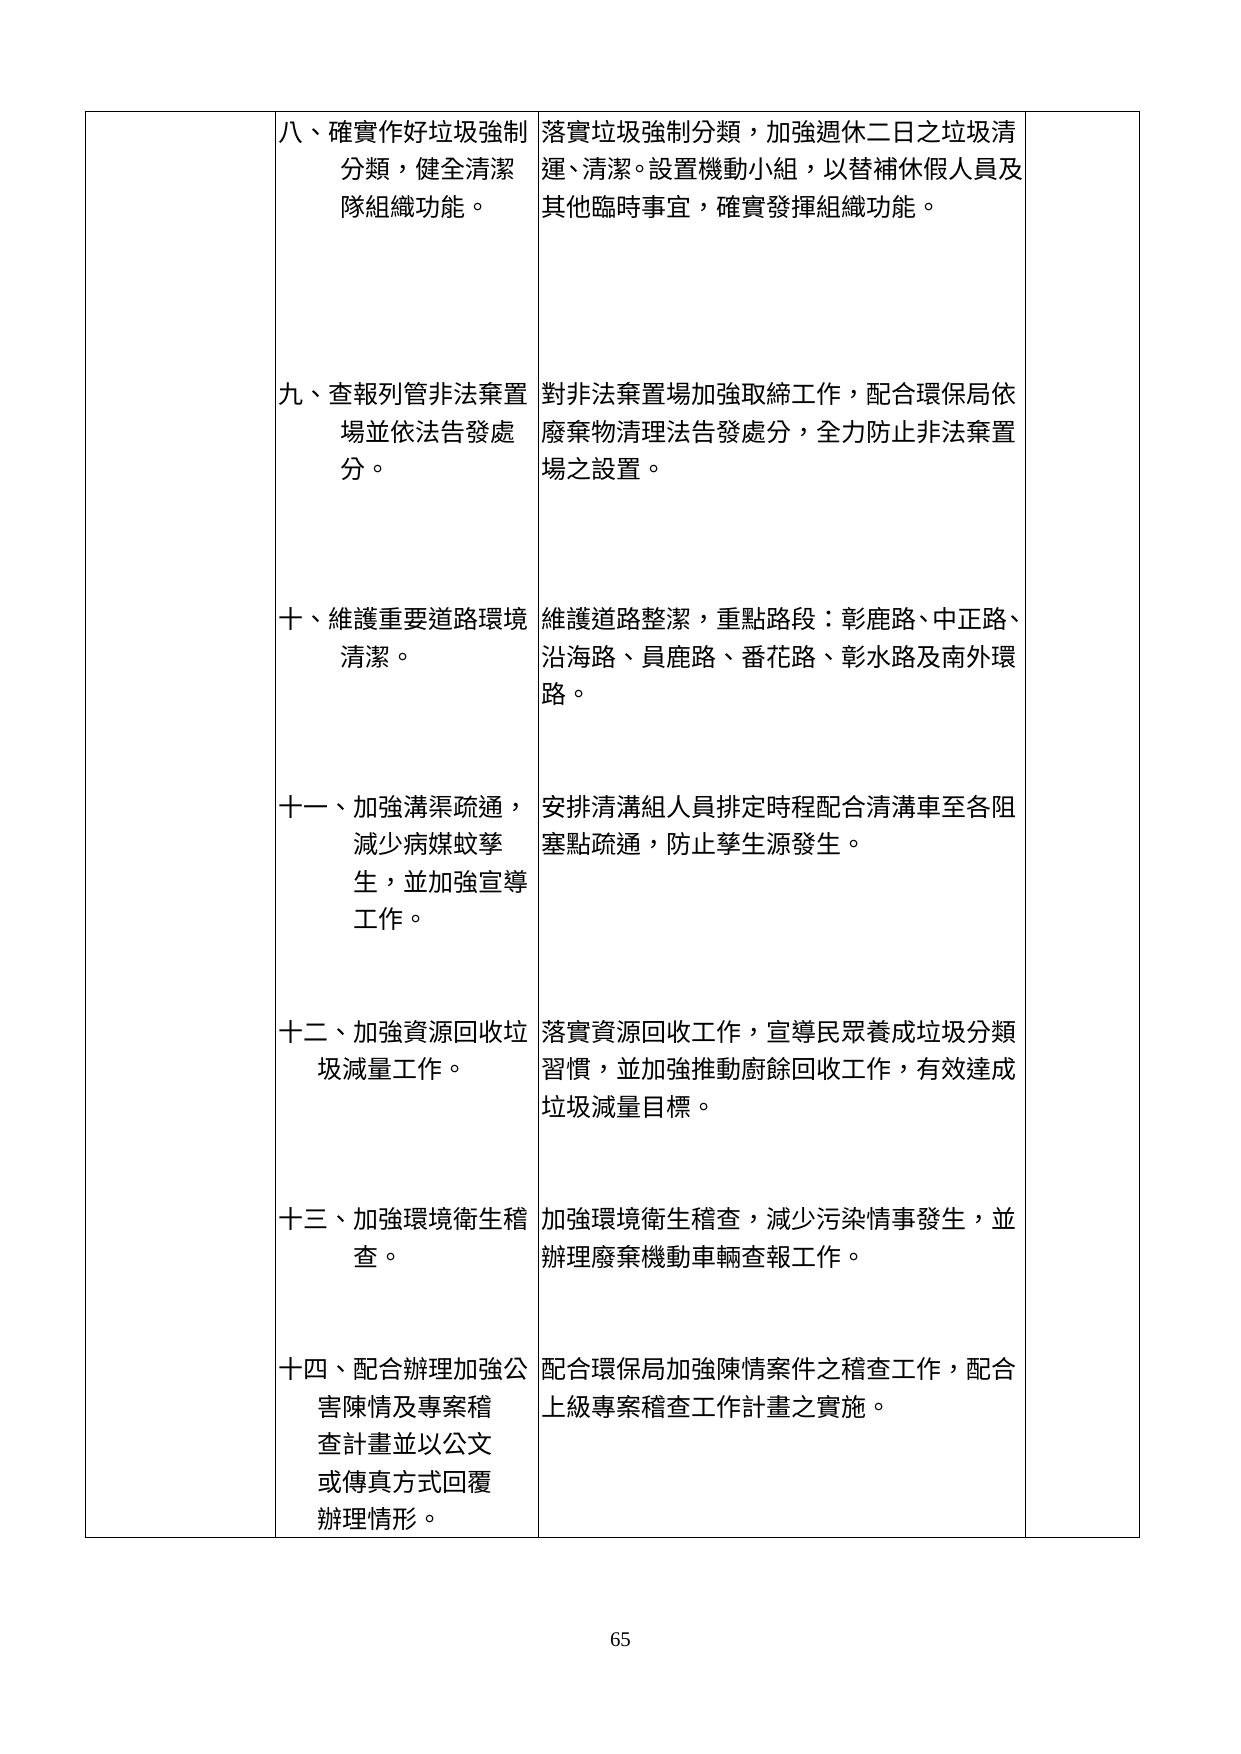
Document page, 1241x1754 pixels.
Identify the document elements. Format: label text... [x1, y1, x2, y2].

table_cell 落實垃圾強制分類，加強週休二日之垃圾清運、清潔。設置機動小組，以替補休假人員及其他臨時事宜，確實發揮組織功能。 對非法棄置場加強取締工作，配合環保局依廢棄物清理法告發處分，全力防止非法棄置場之設置。 維護道路整潔，重點路段：彰鹿路、中正路、沿海路、員鹿路、番花路、彰水路及南外環路。 安排清溝組人員排定時程配合清溝車至各阻塞點疏通，防止孳生源發生。 落實資源回收工作，宣導民眾養成垃圾分類習慣，並加強推動廚餘回收工作，有效達成垃圾減量目標。 加強環境衛生稽查，減少污染情事發生，並辦理廢棄機動車輛查報工作。 配合環保局加強陳情案件之稽查工作，配合上級專案稽查工作計畫之實施。 [539, 112, 1025, 1537]
table_cell [1026, 112, 1139, 1537]
table_cell 八、確實作好垃圾強制分類，健全清潔隊組織功能。 九、查報列管非法棄置場並依法告發處分。 十、維護重要道路環境清潔。 十一、加強溝渠疏通，減少病媒蚊孳生，並加強宣導工作。 十二、加強資源回收垃 圾減量工作。 十三、加強環境衛生稽查。 十四、配合辦理加強公 害陳情及專案稽 查計畫並以公文 或傳真方式回覆 辦理情形。 [276, 112, 538, 1537]
table_cell [86, 112, 275, 1537]
